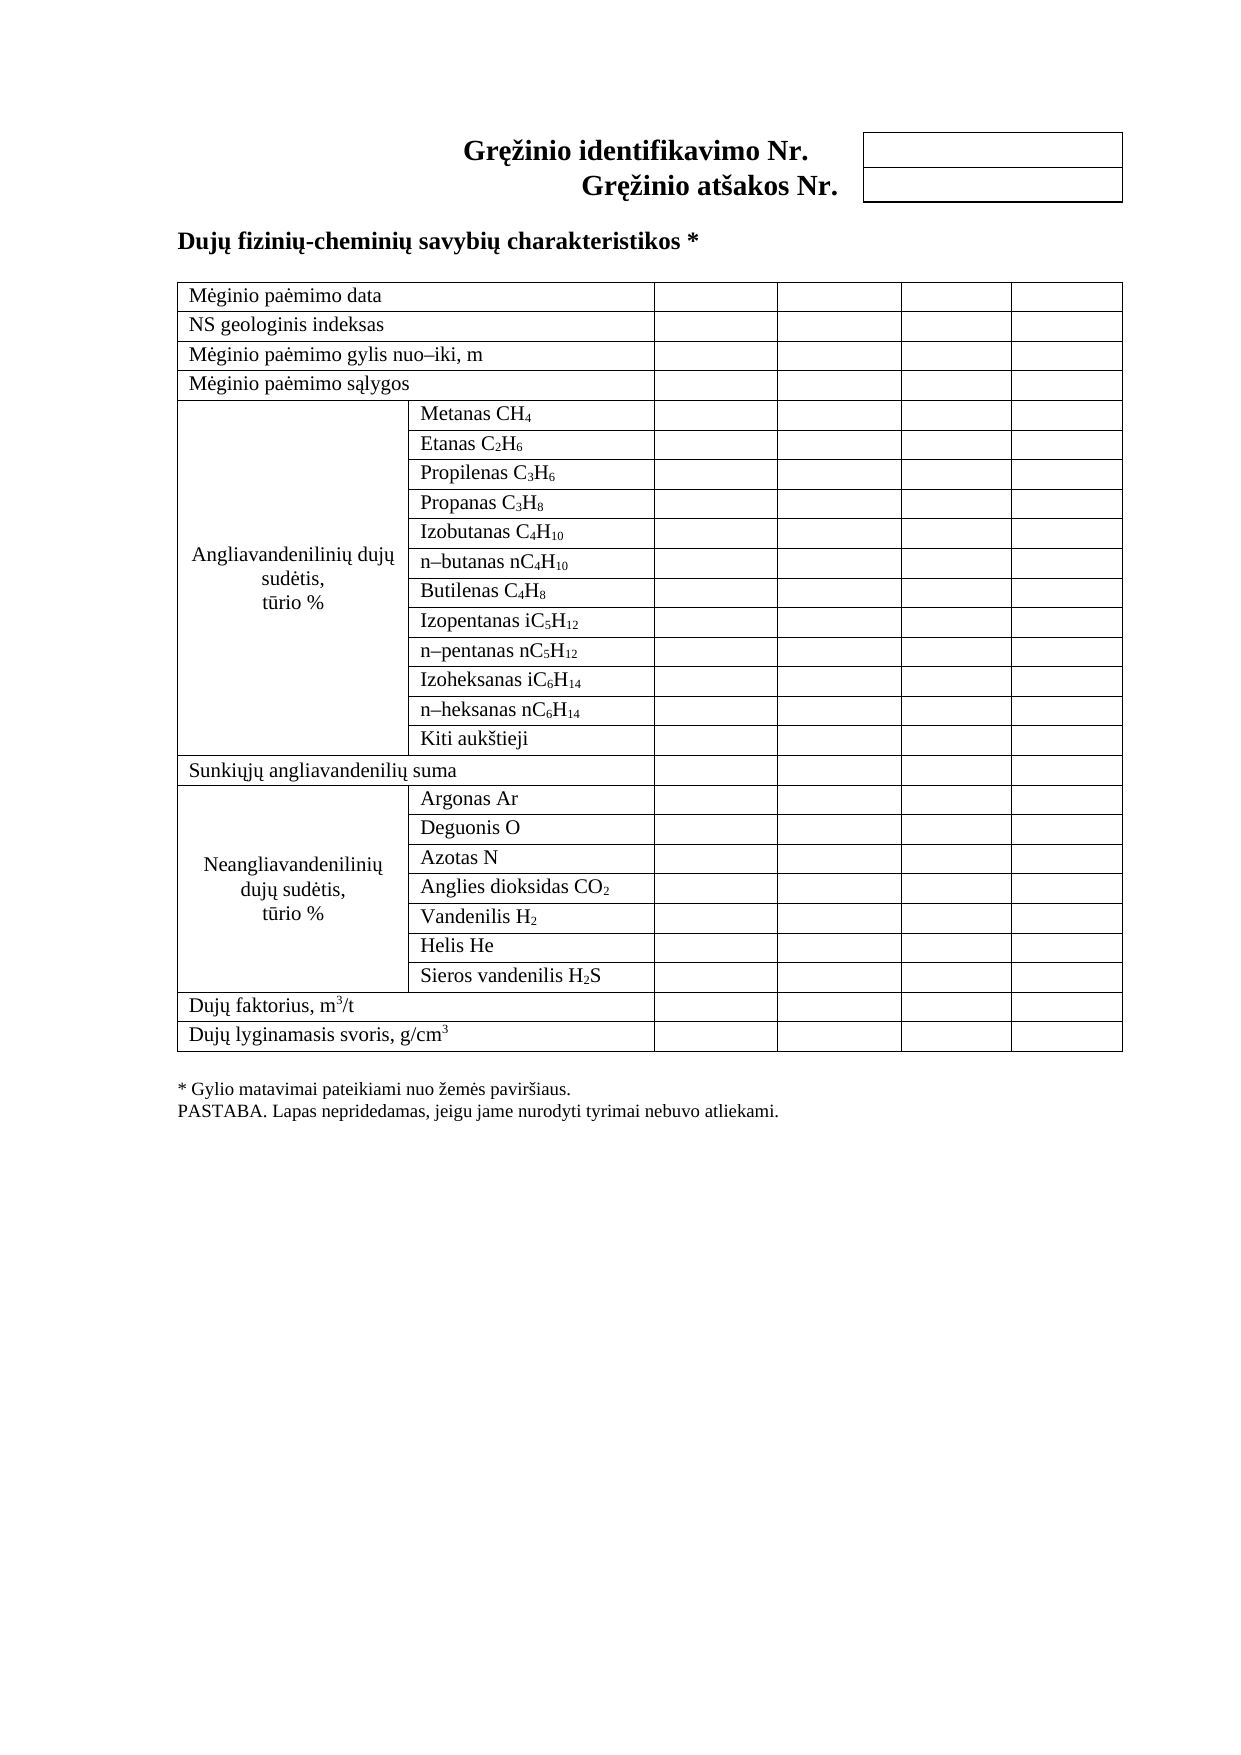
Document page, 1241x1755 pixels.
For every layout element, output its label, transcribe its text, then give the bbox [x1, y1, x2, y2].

table_cell [655, 490, 777, 518]
table_cell Argonas Ar [409, 786, 654, 814]
table_cell [1012, 1022, 1122, 1051]
table_cell n–butanas nC4H10 [409, 549, 654, 577]
table_cell [655, 904, 777, 932]
table_cell [902, 874, 1011, 903]
table_cell Kiti aukštieji [409, 726, 654, 755]
table_cell [655, 993, 777, 1021]
table_cell [902, 904, 1011, 932]
table_cell [778, 934, 901, 962]
table_cell [902, 1022, 1011, 1051]
table_cell [655, 667, 777, 696]
table_cell [778, 697, 901, 725]
table_cell [655, 342, 777, 370]
table_cell [778, 667, 901, 696]
table_cell [778, 579, 901, 607]
table_cell Metanas CH4 [409, 401, 654, 429]
table_cell Azotas N [409, 845, 654, 873]
table_cell [1012, 401, 1122, 429]
table_cell [1012, 993, 1122, 1021]
table_cell Gręžinio atšakos Nr. [177, 167, 863, 201]
table_cell [902, 726, 1011, 755]
table_header [864, 133, 1122, 167]
table_cell [655, 549, 777, 577]
table_cell [778, 993, 901, 1021]
table_cell [902, 756, 1011, 784]
table_cell [1012, 845, 1122, 873]
table_cell [655, 874, 777, 903]
table_header Mėginio paėmimo data [178, 283, 654, 311]
table_cell Sieros vandenilis H2S [409, 963, 654, 992]
table_cell n–pentanas nC5H12 [409, 638, 654, 666]
table_cell Izopentanas iC5H12 [409, 608, 654, 637]
table_cell [655, 934, 777, 962]
table_cell [1012, 697, 1122, 725]
table_cell [902, 579, 1011, 607]
table_cell [902, 963, 1011, 992]
table_cell [655, 460, 777, 489]
text Dujų fizinių-cheminių savybių charakteristikos * [177, 226, 1122, 255]
table_cell Propilenas C3H6 [409, 460, 654, 489]
table_cell [902, 667, 1011, 696]
table_header [655, 283, 777, 311]
table_cell [902, 371, 1011, 400]
table_cell [902, 431, 1011, 459]
table_cell [626, 756, 654, 784]
table_cell [1012, 608, 1122, 637]
table_cell [902, 608, 1011, 637]
table_cell [902, 401, 1011, 429]
table_cell [778, 490, 901, 518]
table_cell [655, 815, 777, 844]
table_cell [655, 401, 777, 429]
table_cell [778, 726, 901, 755]
table_cell [778, 431, 901, 459]
table_cell [902, 845, 1011, 873]
table_cell [1012, 490, 1122, 518]
table_cell n–heksanas nC6H14 [409, 697, 654, 725]
table_cell [902, 786, 1011, 814]
table_cell [778, 342, 901, 370]
table_cell Deguonis O [409, 815, 654, 844]
table_cell [778, 963, 901, 992]
table_cell [655, 786, 777, 814]
table_cell [902, 549, 1011, 577]
text * Gylio matavimai pateikiami nuo žemės paviršiaus. [177, 1078, 1122, 1100]
table_cell [1012, 756, 1122, 784]
table_cell [1012, 371, 1122, 400]
table_cell [902, 993, 1011, 1021]
table_cell Anglies dioksidas CO2 [409, 874, 654, 903]
text Pastaba. Lapas nepridedamas, jeigu jame nurodyti tyrimai nebuvo atliekami. [177, 1100, 1122, 1121]
table_cell Sunkiųjų angliavandenilių suma [178, 756, 626, 784]
table_cell Izobutanas C4H10 [409, 519, 654, 548]
table_cell [778, 312, 901, 341]
table_cell [778, 786, 901, 814]
table_cell [1012, 874, 1122, 903]
table_header [1012, 283, 1122, 311]
table_cell Angliavandenilinių dujų sudėtis, tūrio % [178, 401, 408, 755]
table_cell [778, 460, 901, 489]
table_cell [902, 342, 1011, 370]
table_cell [778, 874, 901, 903]
table_cell Dujų faktorius, m3/t [178, 993, 654, 1021]
table_cell [655, 697, 777, 725]
table_cell [864, 168, 1122, 201]
table_cell [1012, 519, 1122, 548]
table_cell [778, 638, 901, 666]
table_cell [1012, 904, 1122, 932]
table_cell Vandenilis H2 [409, 904, 654, 932]
table_cell [778, 904, 901, 932]
table_cell [1012, 638, 1122, 666]
table_cell [655, 756, 777, 784]
table_cell [1012, 726, 1122, 755]
table_cell [655, 312, 777, 341]
table_cell Propanas C3H8 [409, 490, 654, 518]
table_cell [902, 697, 1011, 725]
table_header [902, 283, 1011, 311]
table_cell [655, 519, 777, 548]
table_cell [1012, 963, 1122, 992]
table_cell [1012, 579, 1122, 607]
table_cell [655, 579, 777, 607]
table_cell [1012, 342, 1122, 370]
table_cell Mėginio paėmimo gylis nuo–iki, m [178, 342, 654, 370]
table_cell [1012, 667, 1122, 696]
table_cell [778, 1022, 901, 1051]
table_cell [655, 431, 777, 459]
table_cell [655, 638, 777, 666]
table_cell [1012, 815, 1122, 844]
table_cell [778, 519, 901, 548]
table_cell Butilenas C4H8 [409, 579, 654, 607]
table_cell [778, 401, 901, 429]
table_header Gręžinio identifikavimo Nr. [177, 132, 863, 167]
table_cell [655, 1022, 777, 1051]
table_cell [778, 756, 901, 784]
table_cell [1012, 460, 1122, 489]
table_cell [902, 460, 1011, 489]
table_cell Etanas C2H6 [409, 431, 654, 459]
table_cell Mėginio paėmimo sąlygos [178, 371, 654, 400]
table_cell [655, 726, 777, 755]
table_cell [778, 371, 901, 400]
table_cell [778, 608, 901, 637]
table_cell NS geologinis indeksas [178, 312, 654, 341]
table_cell Neangliavandenilinių dujų sudėtis, tūrio % [178, 786, 408, 992]
table_cell [1012, 312, 1122, 341]
table_cell [655, 963, 777, 992]
table_cell [655, 371, 777, 400]
table_cell Dujų lyginamasis svoris, g/cm3 [178, 1022, 654, 1051]
table_cell [655, 845, 777, 873]
table_cell [655, 608, 777, 637]
table_cell [902, 312, 1011, 341]
table_cell [778, 845, 901, 873]
table_cell [902, 934, 1011, 962]
table_cell [902, 638, 1011, 666]
table_cell [778, 815, 901, 844]
table_cell [902, 815, 1011, 844]
table_cell [778, 549, 901, 577]
table_cell Helis He [409, 934, 654, 962]
table_cell [1012, 934, 1122, 962]
table_cell [902, 490, 1011, 518]
table_cell Izoheksanas iC6H14 [409, 667, 654, 696]
table_header [778, 283, 901, 311]
table_cell [1012, 549, 1122, 577]
table_cell [902, 519, 1011, 548]
table_cell [1012, 786, 1122, 814]
table_cell [1012, 431, 1122, 459]
